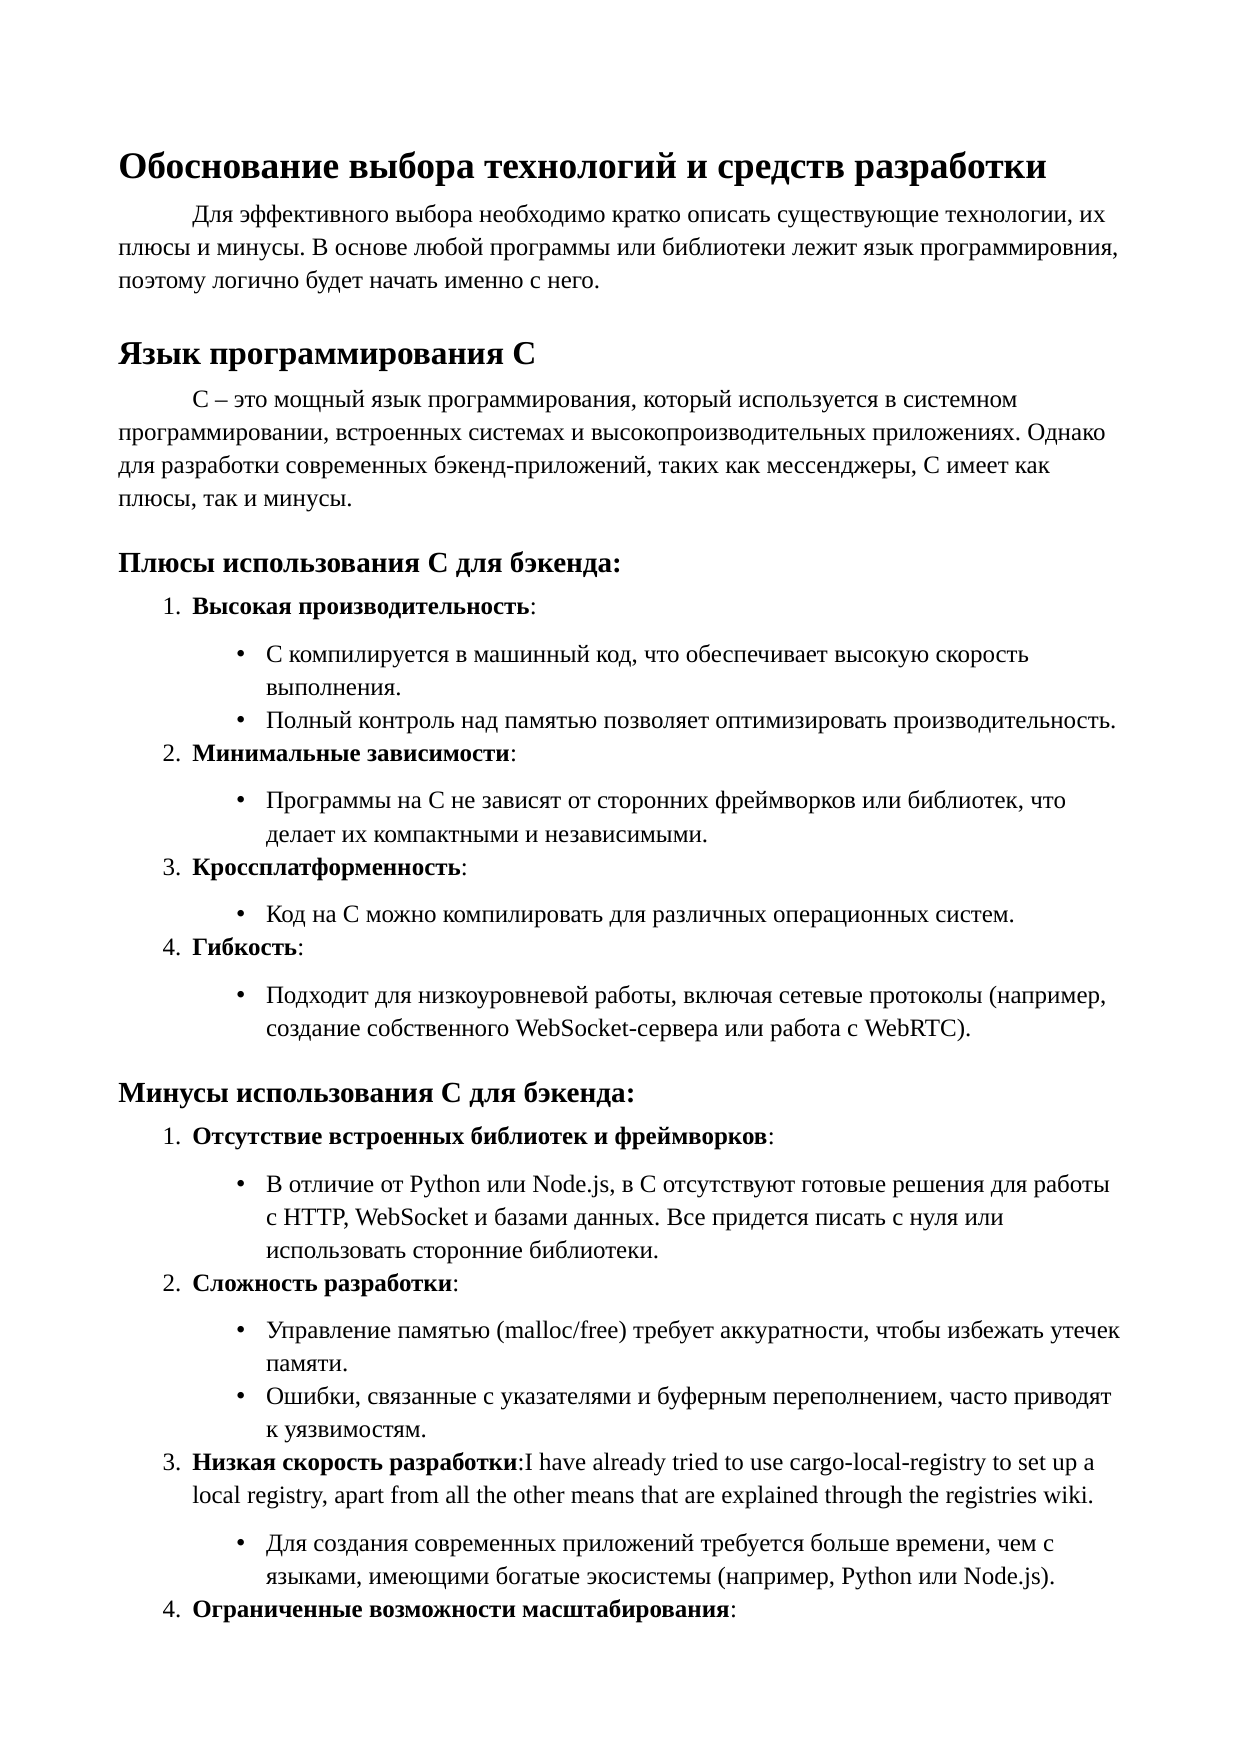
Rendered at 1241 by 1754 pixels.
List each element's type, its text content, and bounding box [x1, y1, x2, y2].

list Ограниченные возможности масштабирования: [162, 1594, 1122, 1623]
text C – это мощный язык программирования, который используется в системном программировании, встроенных системах и высокопроизводительных приложениях. Однако для разработки современных бэкенд-приложений, таких как мессенджеры, C имеет как плюсы, так и минусы. [118, 384, 1122, 512]
list Программы на C не зависят от сторонних фреймворков или библиотек, что делает их компактными и независимыми. [236, 786, 1122, 847]
list Низкая скорость разработки:I have already tried to use cargo-local-registry to set up a local registry, apart from all the other means that are explained through the registries wiki. [162, 1447, 1122, 1509]
list Кроссплатформенность: [162, 852, 1122, 880]
subtitle Язык программирования С [118, 333, 1122, 372]
list Ошибки, связанные с указателями и буферным переполнением, часто приводят к уязвимостям. [236, 1381, 1122, 1443]
list В отличие от Python или Node.js, в C отсутствуют готовые решения для работы с HTTP, WebSocket и базами данных. Все придется писать с нуля или использовать сторонние библиотеки. [236, 1169, 1122, 1263]
list Отсутствие встроенных библиотек и фреймворков: [162, 1121, 1122, 1150]
subtitle Обоснование выбора технологий и средств разработки [118, 143, 1122, 186]
subtitle Минусы использования C для бэкенда: [118, 1075, 1122, 1109]
list Сложность разработки: [162, 1268, 1122, 1297]
list Подходит для низкоуровневой работы, включая сетевые протоколы (например, создание собственного WebSocket-сервера или работа с WebRTC). [236, 980, 1122, 1042]
list Высокая производительность: [162, 591, 1122, 620]
list Полный контроль над памятью позволяет оптимизировать производительность. [236, 705, 1122, 734]
text Для эффективного выбора необходимо кратко описать существующие технологии, их плюсы и минусы. В основе любой программы или библиотеки лежит язык программировния, поэтому логично будет начать именно с него. [118, 199, 1122, 293]
subtitle Плюсы использования C для бэкенда: [118, 545, 1122, 579]
list Гибкость: [162, 932, 1122, 961]
list Для создания современных приложений требуется больше времени, чем с языками, имеющими богатые экосистемы (например, Python или Node.js). [236, 1528, 1122, 1590]
list C компилируется в машинный код, что обеспечивает высокую скорость выполнения. [236, 639, 1122, 701]
list Управление памятью (malloc/free) требует аккуратности, чтобы избежать утечек памяти. [236, 1315, 1122, 1377]
list Минимальные зависимости: [162, 738, 1122, 767]
list Код на C можно компилировать для различных операционных систем. [236, 899, 1122, 928]
